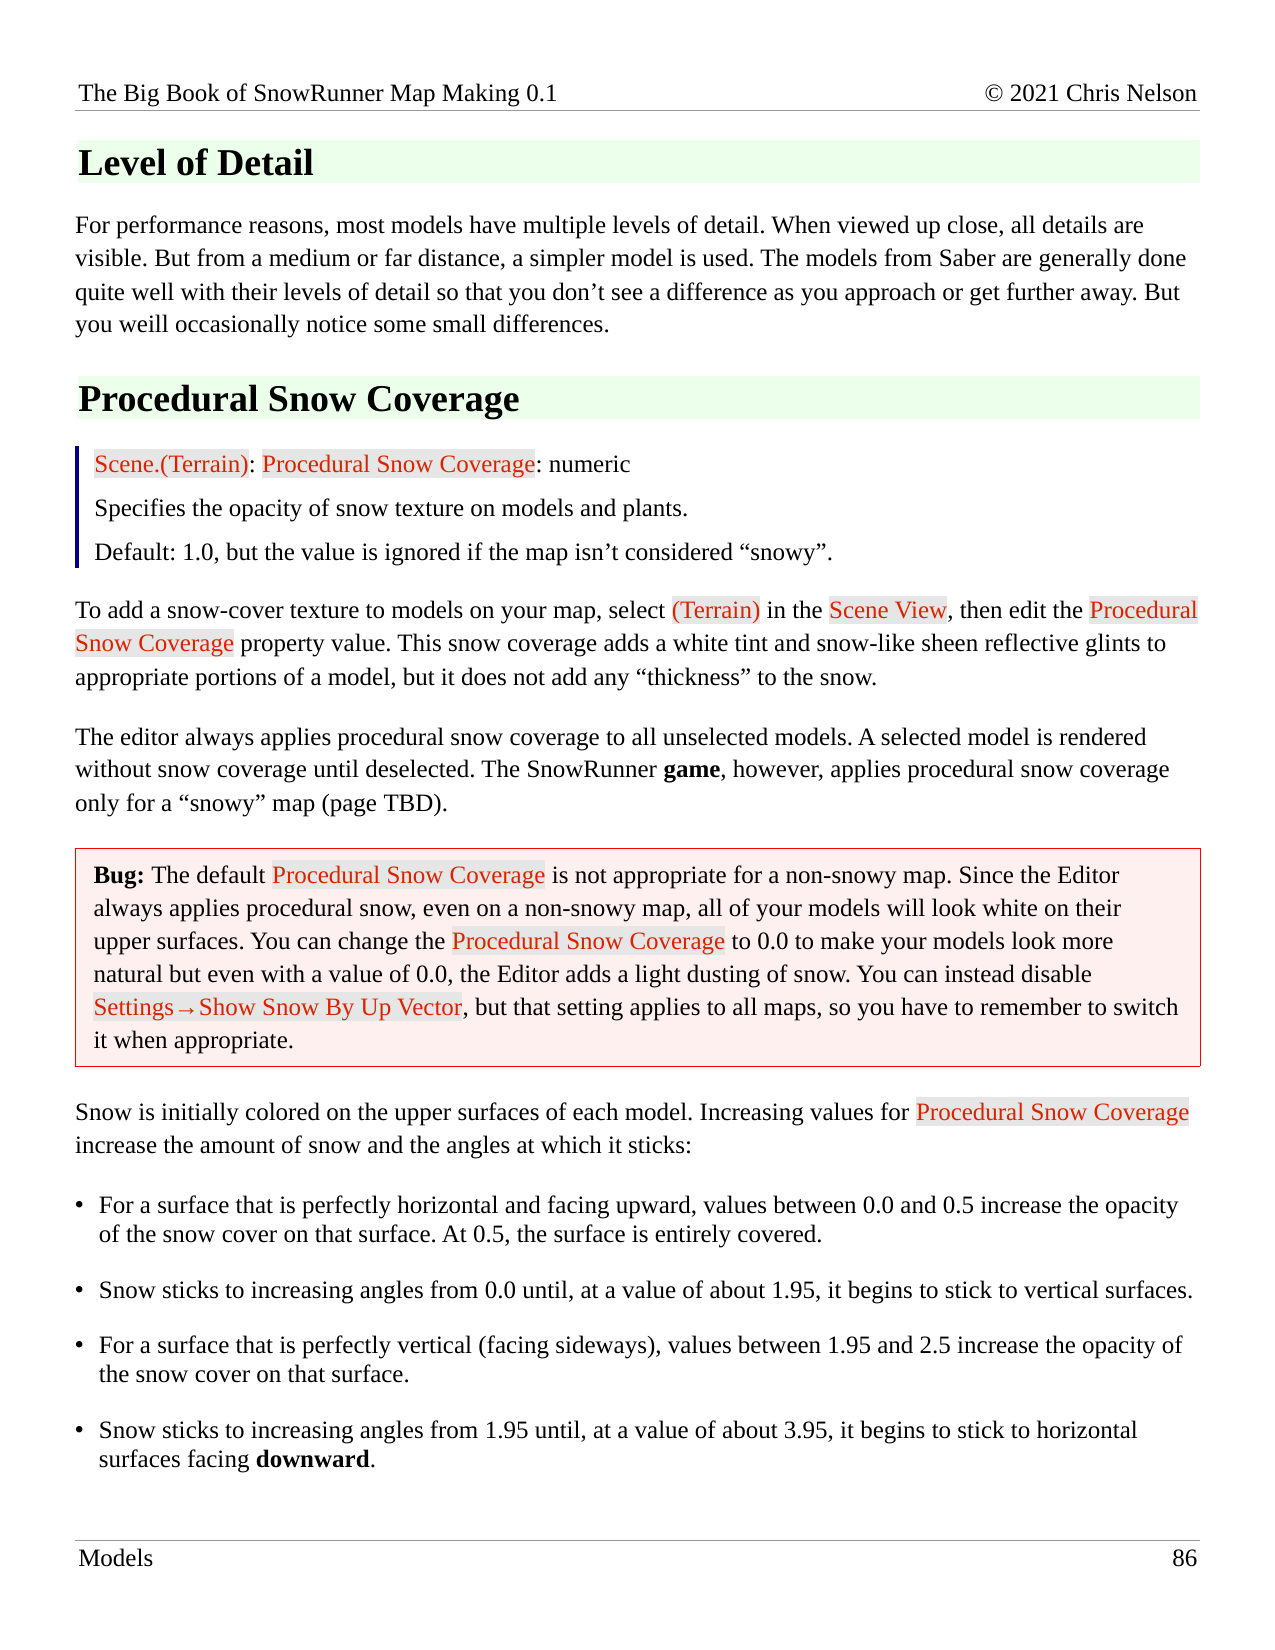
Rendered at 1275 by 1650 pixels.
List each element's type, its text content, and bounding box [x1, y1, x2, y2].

list For a surface that is perfectly horizontal and facing upward, values between 0.0 and 0.5 increase the opacity of the snow cover on that surface. At 0.5, the surface is entirely covered. [75, 1190, 1200, 1248]
text Snow is initially colored on the upper surfaces of each model. Increasing values for Procedural Snow Coverage increase the amount of snow and the angles at which it sticks: [75, 1097, 1200, 1159]
text The editor always applies procedural snow coverage to all unselected models. A selected model is rendered without snow coverage until deselected. The SnowRunner game, however, applies procedural snow coverage only for a “snowy” map (page TBD). [75, 722, 1200, 816]
text Default: 1.0, but the value is ignored if the map isn’t considered “snowy”. [79, 534, 1200, 568]
subtitle Level of Detail [78, 140, 1200, 183]
list For a surface that is perfectly vertical (facing sideways), values between 1.95 and 2.5 increase the opacity of the snow cover on that surface. [75, 1331, 1200, 1388]
list The default Procedural Snow Coverage is not appropriate for a non-snowy map. Since the Editor always applies procedural snow, even on a non-snowy map, all of your models will look white on their upper surfaces. You can change the Procedural Snow Coverage to 0.0 to make your models look more natural but even with a value of 0.0, the Editor adds a light dusting of snow. You can instead disable Settings→Show Snow By Up Vector, but that setting applies to all maps, so you have to remember to switch it when appropriate. [76, 849, 1200, 1066]
list Snow sticks to increasing angles from 1.95 until, at a value of about 3.95, it begins to stick to horizontal surfaces facing downward. [75, 1415, 1200, 1472]
subtitle Procedural Snow Coverage [78, 376, 1200, 419]
text Scene.(Terrain): Procedural Snow Coverage: numeric [79, 446, 1200, 478]
text For performance reasons, most models have multiple levels of detail. When viewed up close, all details are visible. But from a medium or far distance, a simpler model is used. The models from Saber are generally done quite well with their levels of detail so that you don’t see a difference as you approach or get further away. But you weill occasionally notice some small differences. [75, 211, 1200, 338]
text To add a snow-cover texture to models on your map, select (Terrain) in the Scene View, then edit the Procedural Snow Coverage property value. This snow coverage adds a white tint and snow-like sheen reflective glints to appropriate portions of a model, but it does not add any “thickness” to the snow. [75, 596, 1200, 690]
list Snow sticks to increasing angles from 0.0 until, at a value of about 1.95, it begins to stick to vertical surfaces. [75, 1275, 1200, 1303]
text Specifies the opacity of snow texture on models and plants. [79, 490, 1200, 522]
